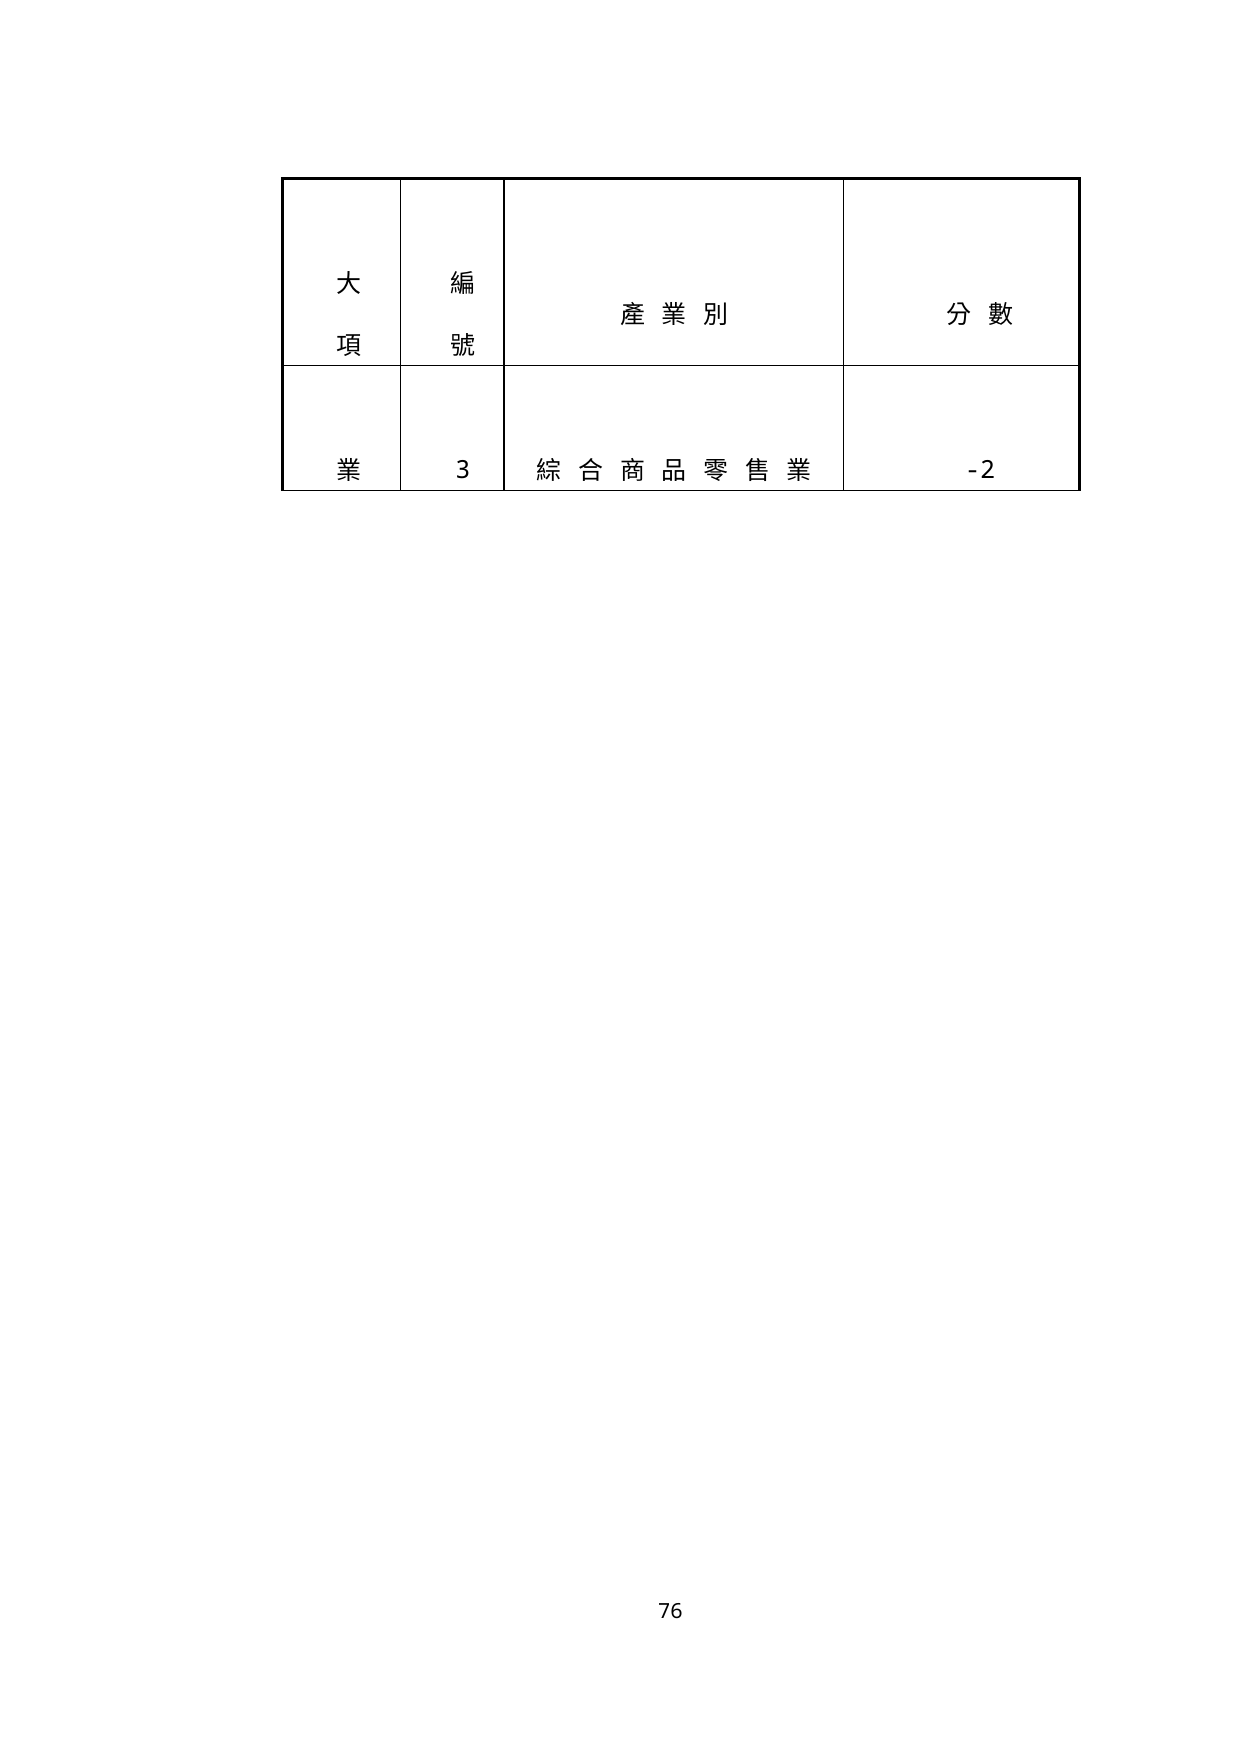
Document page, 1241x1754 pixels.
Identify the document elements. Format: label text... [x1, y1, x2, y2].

table_header 分數 [844, 180, 1078, 365]
table_cell 3 [401, 366, 503, 490]
table_header 產業別 [505, 180, 843, 365]
table_header 大項 [284, 180, 400, 365]
table_cell -2 [844, 366, 1078, 490]
table_cell 業 [284, 366, 400, 490]
table_cell 綜合商品零售業 [505, 366, 843, 490]
table_header 編號 [401, 180, 503, 365]
